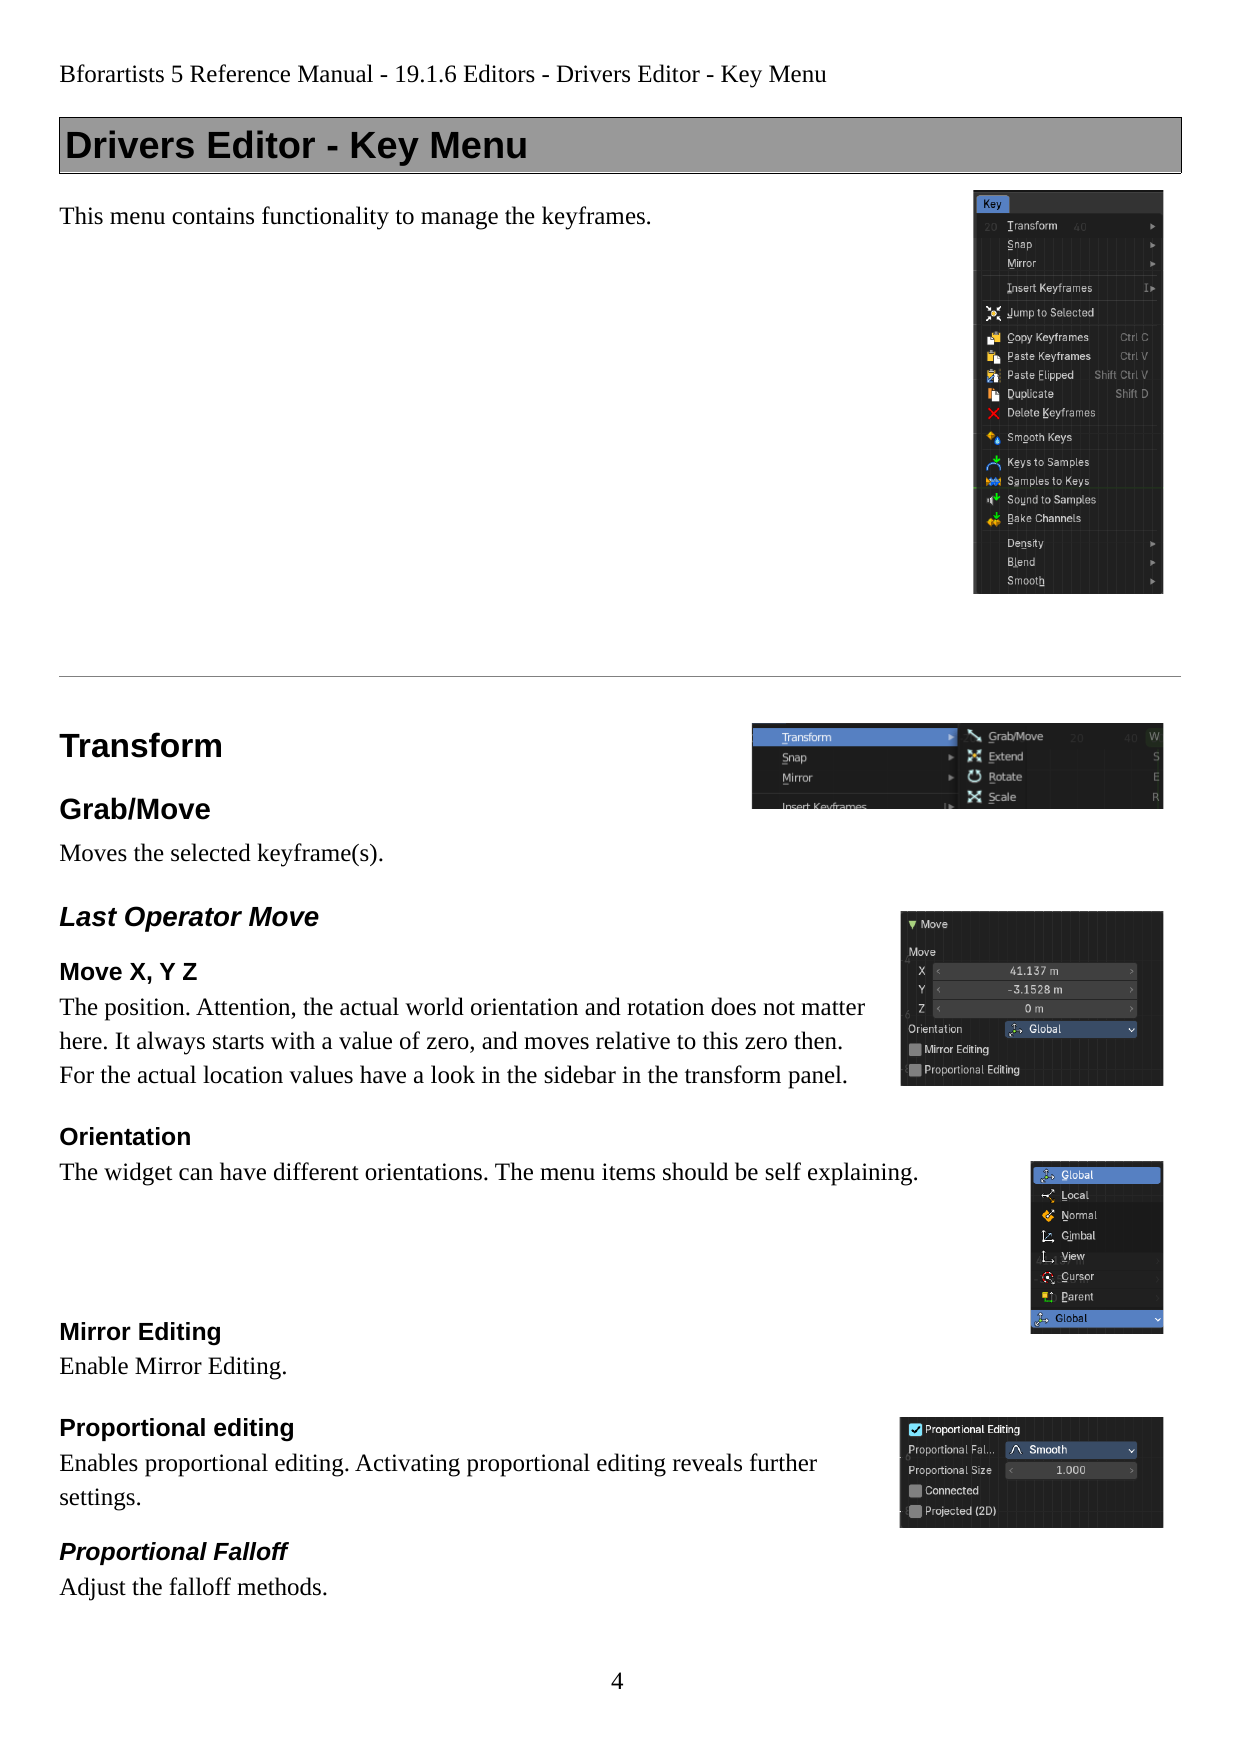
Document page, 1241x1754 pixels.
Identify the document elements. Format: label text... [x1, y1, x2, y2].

picture [1030, 1161, 1164, 1334]
subtitle Proportional editing [59, 1413, 1181, 1441]
text Enables proportional editing. Activating proportional editing reveals further settings. [59, 1448, 899, 1511]
subtitle [1164, 957, 1181, 985]
subtitle Grab/Move [59, 792, 1181, 826]
picture [900, 911, 1164, 1086]
subtitle [1164, 726, 1181, 765]
text This menu contains functionality to manage the keyframes. [59, 201, 973, 230]
table_header Drivers Editor - Key Menu [60, 118, 1181, 172]
text The position. Attention, the actual world orientation and rotation does not matter here. It always starts with a value of zero, and moves relative to this zero then. For the actual location values have a look in the sidebar in the transform panel. [59, 992, 1181, 1089]
picture [751, 723, 1164, 809]
picture [899, 1417, 1164, 1528]
subtitle Transform [59, 726, 751, 765]
subtitle Orientation [59, 1122, 1181, 1151]
text The widget can have different orientations. The menu items should be self explaining. [59, 1157, 1181, 1186]
text Enable Mirror Editing. [59, 1351, 1181, 1380]
subtitle Mirror Editing [59, 1317, 1181, 1345]
subtitle Last Operator Move [59, 900, 1181, 932]
picture [973, 190, 1164, 594]
subtitle Proportional Falloff [59, 1537, 1181, 1566]
text Moves the selected keyframe(s). [59, 838, 1181, 867]
subtitle Move X, Y Z [59, 957, 900, 985]
text Adjust the falloff methods. [59, 1572, 1181, 1601]
